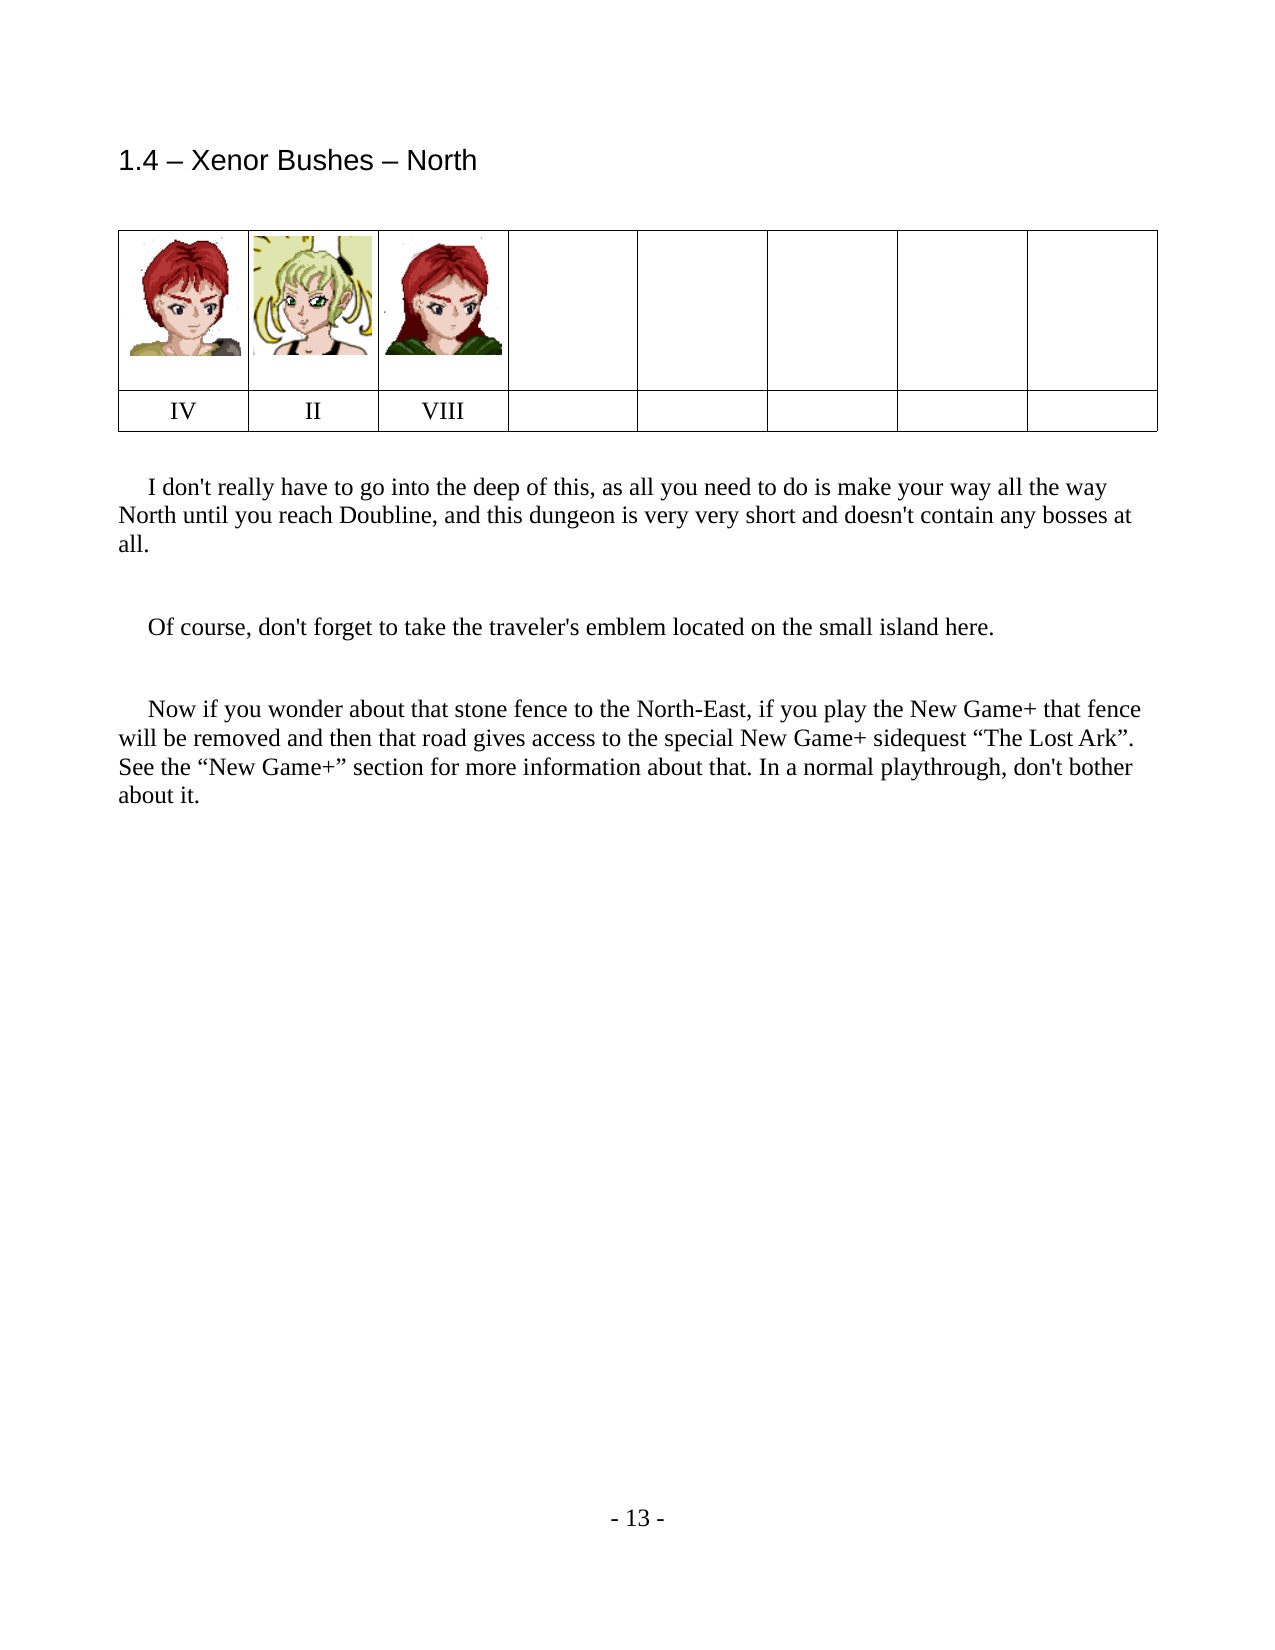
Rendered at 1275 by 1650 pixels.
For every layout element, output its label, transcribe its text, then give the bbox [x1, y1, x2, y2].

table_cell [768, 391, 897, 431]
table_header [509, 231, 637, 390]
table_cell VIII [379, 391, 508, 431]
table_header [249, 231, 378, 354]
table_cell [509, 391, 637, 431]
picture [383, 236, 502, 355]
table_header [638, 231, 767, 390]
table_header [768, 231, 897, 390]
table_cell [898, 391, 1027, 431]
table_cell [1028, 391, 1157, 431]
table_header [249, 355, 378, 390]
table_header [1028, 231, 1157, 390]
table_header [379, 231, 508, 390]
text I don't really have to go into the deep of this, as all you need to do is make your way all the way North until you reach Doubline, and this dungeon is very very short and doesn't contain any bosses at all. [118, 472, 1157, 558]
table_cell II [249, 391, 378, 431]
picture [253, 236, 372, 355]
picture [124, 236, 242, 356]
text Of course, don't forget to take the traveler's emblem located on the small island here. [118, 612, 1157, 641]
subtitle 1.4 – Xenor Bushes – North [118, 143, 1157, 177]
table_cell IV [119, 391, 248, 431]
text Now if you wonder about that stone fence to the North-East, if you play the New Game+ that fence will be removed and then that road gives access to the special New Game+ sidequest “The Lost Ark”. See the “New Game+” section for more information about that. In a normal playthrough, don't bother about it. [118, 694, 1157, 809]
table_header [119, 231, 248, 390]
table_header [898, 231, 1027, 390]
table_cell [638, 391, 767, 431]
